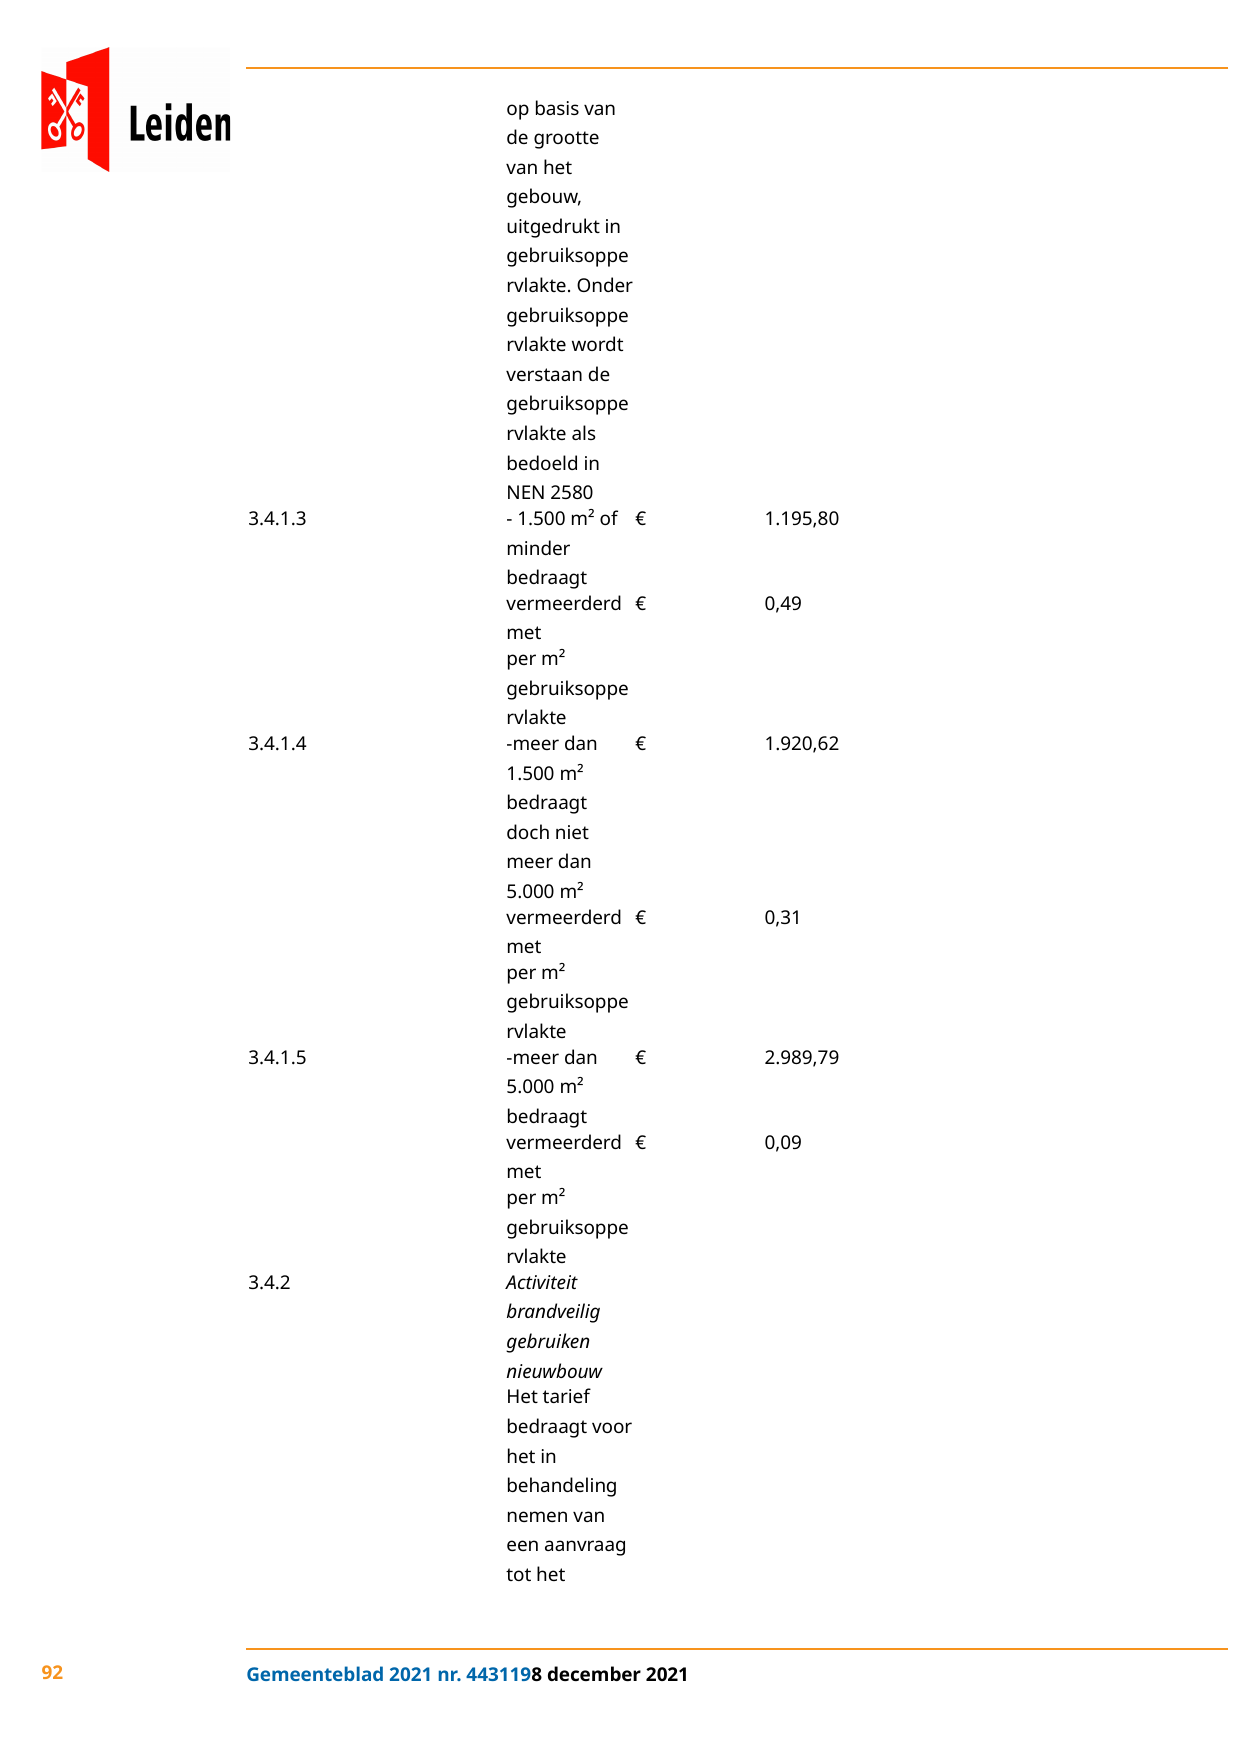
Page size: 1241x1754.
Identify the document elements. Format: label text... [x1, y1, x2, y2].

table_cell 3.4.1.5 [248, 1044, 506, 1129]
table_cell [764, 645, 1022, 730]
table_cell vermeerderd met [506, 904, 635, 959]
table_cell [248, 95, 506, 505]
table_cell [764, 1184, 1022, 1269]
table_cell - 1.500 m² of minder bedraagt [506, 505, 635, 590]
table_cell [248, 1184, 506, 1269]
table_cell per m² gebruiksoppervlakte [506, 645, 635, 730]
table_cell [635, 95, 764, 505]
table_cell [635, 1269, 764, 1384]
table_cell € [635, 1044, 764, 1129]
table_cell -meer dan 5.000 m² bedraagt [506, 1044, 635, 1129]
table_cell 1.195,80 [764, 505, 1022, 590]
table_cell Activiteit brandveilig gebruiken nieuwbouw [506, 1269, 635, 1384]
table_cell 0,49 [764, 590, 1022, 645]
table_cell [635, 1384, 764, 1587]
table_cell 0,09 [764, 1129, 1022, 1184]
table_cell 3.4.1.3 [248, 505, 506, 590]
table_cell vermeerderd met [506, 590, 635, 645]
table_cell € [635, 730, 764, 904]
table_cell 1.920,62 [764, 730, 1022, 904]
table_cell 2.989,79 [764, 1044, 1022, 1129]
table_cell [248, 1129, 506, 1184]
table_cell [248, 904, 506, 959]
table_cell -meer dan 1.500 m² bedraagt doch niet meer dan 5.000 m² [506, 730, 635, 904]
table_cell [764, 959, 1022, 1044]
table_cell [635, 1184, 764, 1269]
table_cell [635, 645, 764, 730]
table_cell per m² gebruiksoppervlakte [506, 1184, 635, 1269]
table_cell [248, 590, 506, 645]
table_cell [764, 95, 1022, 505]
table_cell € [635, 904, 764, 959]
table_cell [764, 1384, 1022, 1587]
table_cell € [635, 1129, 764, 1184]
table_cell Het tarief bedraagt voor het in behandeling nemen van een aanvraag tot het [506, 1384, 635, 1587]
table_cell vermeerderd met [506, 1129, 635, 1184]
table_cell 3.4.1.4 [248, 730, 506, 904]
table_cell 0,31 [764, 904, 1022, 959]
table_cell [248, 959, 506, 1044]
table_cell op basis van de grootte van het gebouw, uitgedrukt in gebruiksoppervlakte. Onder gebruiksoppervlakte wordt verstaan de gebruiksoppervlakte als bedoeld in NEN 2580 [506, 95, 635, 505]
table_cell € [635, 590, 764, 645]
table_cell [635, 959, 764, 1044]
table_cell [764, 1269, 1022, 1384]
picture [41, 47, 231, 172]
table_cell [248, 645, 506, 730]
table_cell € [635, 505, 764, 590]
table_cell [248, 1384, 506, 1587]
table_cell 3.4.2 [248, 1269, 506, 1384]
table_cell per m² gebruiksoppervlakte [506, 959, 635, 1044]
